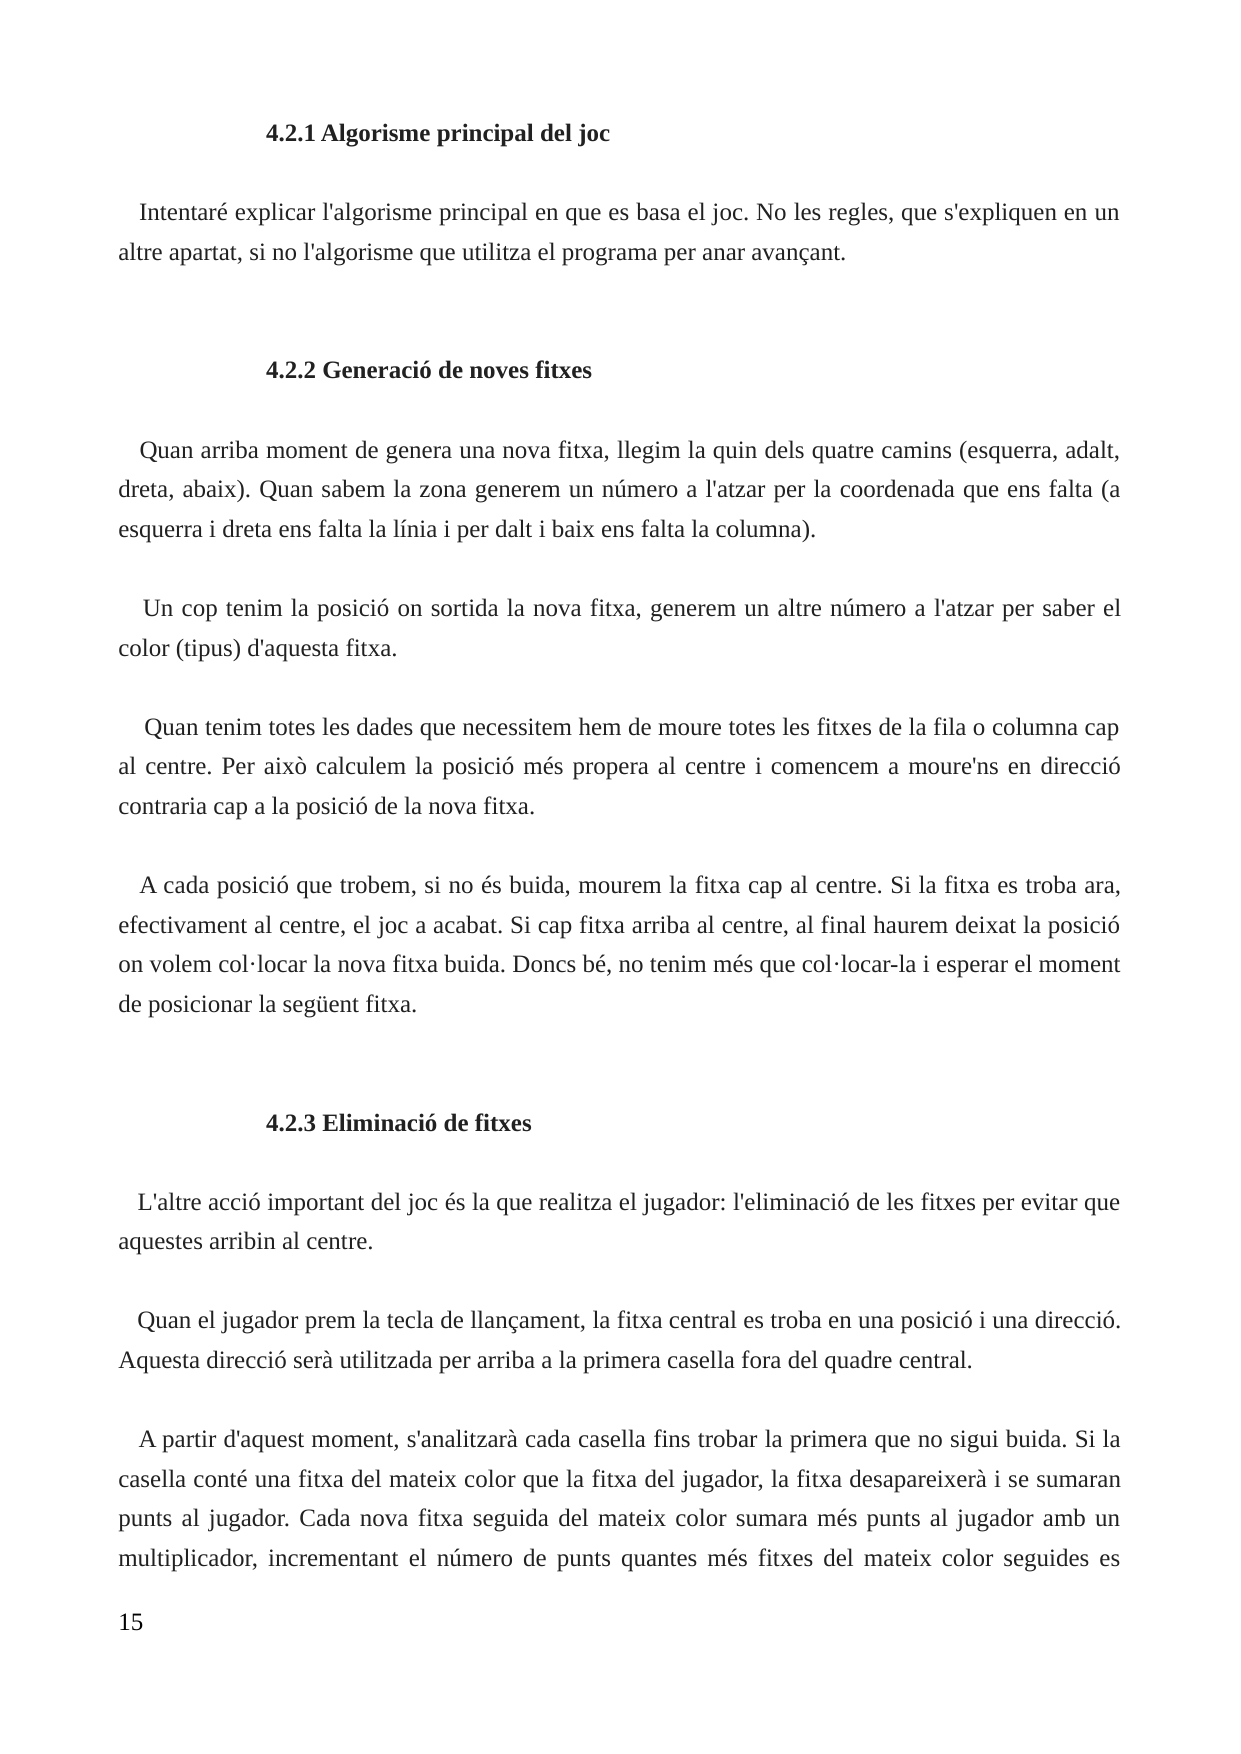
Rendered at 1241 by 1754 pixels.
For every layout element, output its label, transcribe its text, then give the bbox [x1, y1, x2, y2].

text A cada posició que trobem, si no és buida, mourem la fitxa cap al centre. Si la fitxa es troba ara, efectivament al centre, el joc a acabat. Si cap fitxa arriba al centre, al final haurem deixat la posició on volem col·locar la nova fitxa buida. Doncs bé, no tenim més que col·locar-la i esperar el moment de posicionar la següent fitxa. [118, 870, 1122, 1018]
text Quan arriba moment de genera una nova fitxa, llegim la quin dels quatre camins (esquerra, adalt, dreta, abaix). Quan sabem la zona generem un número a l'atzar per la coordenada que ens falta (a esquerra i dreta ens falta la línia i per dalt i baix ens falta la columna). [118, 435, 1122, 543]
text 4.2.3 Eliminació de fitxes [118, 1108, 1122, 1136]
text 4.2.2 Generació de noves fitxes [118, 356, 1122, 384]
text Quan tenim totes les dades que necessitem hem de moure totes les fitxes de la fila o columna cap al centre. Per això calculem la posició més propera al centre i comencem a moure'ns en direcció contraria cap a la posició de la nova fitxa. [118, 712, 1122, 820]
text A partir d'aquest moment, s'analitzarà cada casella fins trobar la primera que no sigui buida. Si la casella conté una fitxa del mateix color que la fitxa del jugador, la fitxa desapareixerà i se sumaran punts al jugador. Cada nova fitxa seguida del mateix color sumara més punts al jugador amb un multiplicador, incrementant el número de punts quantes més fitxes del mateix color seguides es [118, 1424, 1122, 1572]
text Intentaré explicar l'algorisme principal en que es basa el joc. No les regles, que s'expliquen en un altre apartat, si no l'algorisme que utilitza el programa per anar avançant. [118, 197, 1122, 266]
text Un cop tenim la posició on sortida la nova fitxa, generem un altre número a l'atzar per saber el color (tipus) d'aquesta fitxa. [118, 593, 1122, 661]
text L'altre acció important del joc és la que realitza el jugador: l'eliminació de les fitxes per evitar que aquestes arribin al centre. [118, 1187, 1122, 1255]
text Quan el jugador prem la tecla de llançament, la fitxa central es troba en una posició i una direcció. Aquesta direcció serà utilitzada per arriba a la primera casella fora del quadre central. [118, 1306, 1122, 1374]
text 4.2.1 Algorisme principal del joc [118, 118, 1122, 147]
